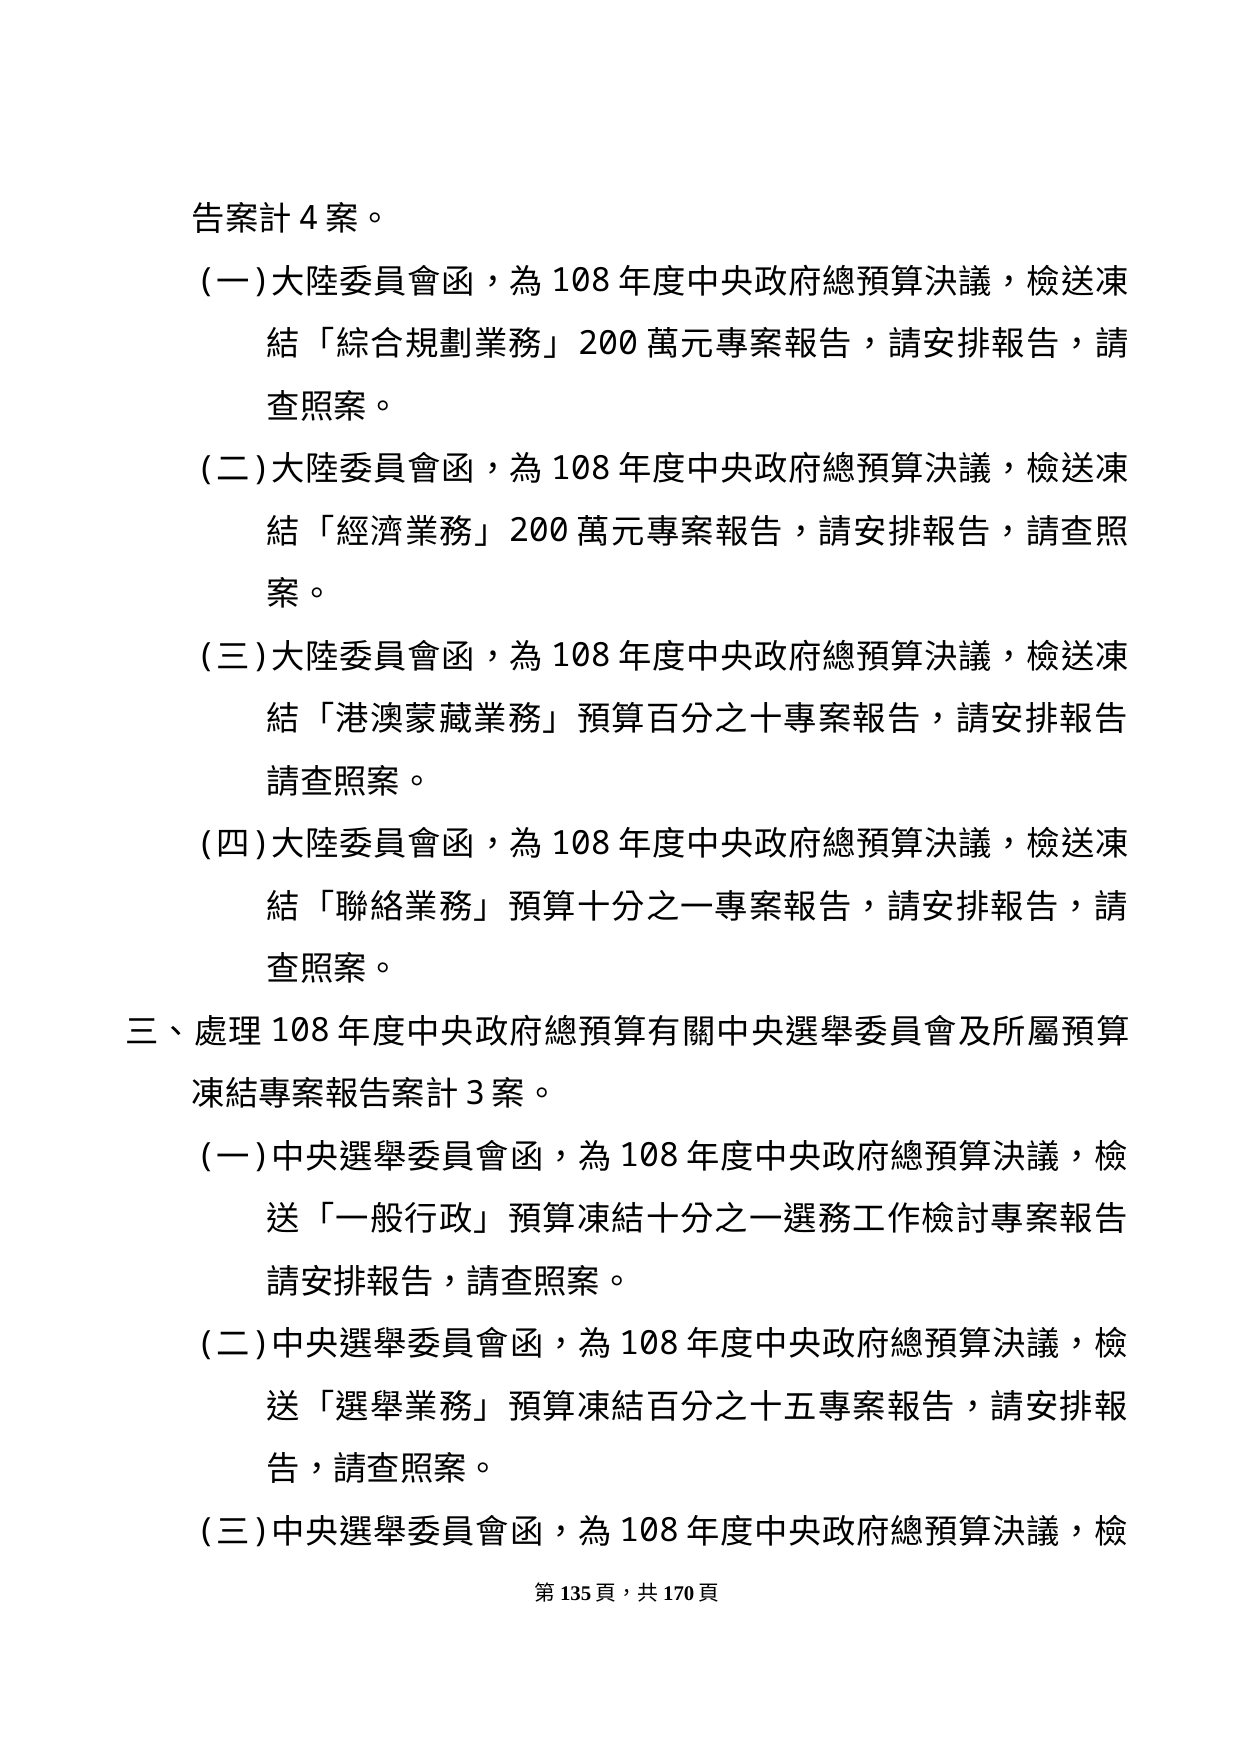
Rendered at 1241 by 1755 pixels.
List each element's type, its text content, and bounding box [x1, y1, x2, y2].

text (三)中央選舉委員會函，為108年度中央政府總預算決議，檢 [196, 1487, 1129, 1549]
text 告案計4案。 [125, 174, 1130, 237]
text (四)大陸委員會函，為108年度中央政府總預算決議，檢送凍結「聯絡業務」預算十分之一專案報告，請安排報告，請查照案。 [196, 799, 1129, 987]
text (一)中央選舉委員會函，為108年度中央政府總預算決議，檢送「一般行政」預算凍結十分之一選務工作檢討專案報告，請安排報告，請查照案。 [196, 1112, 1129, 1299]
text 三、處理108年度中央政府總預算有關中央選舉委員會及所屬預算凍結專案報告案計3案。 [125, 987, 1130, 1112]
text (二)中央選舉委員會函，為108年度中央政府總預算決議，檢送「選舉業務」預算凍結百分之十五專案報告，請安排報告，請查照案。 [196, 1299, 1129, 1487]
text (三)大陸委員會函，為108年度中央政府總預算決議，檢送凍結「港澳蒙藏業務」預算百分之十專案報告，請安排報告，請查照案。 [196, 612, 1129, 799]
text (二)大陸委員會函，為108年度中央政府總預算決議，檢送凍結「經濟業務」200萬元專案報告，請安排報告，請查照案。 [196, 424, 1129, 612]
text (一)大陸委員會函，為108年度中央政府總預算決議，檢送凍結「綜合規劃業務」200萬元專案報告，請安排報告，請查照案。 [196, 237, 1129, 424]
